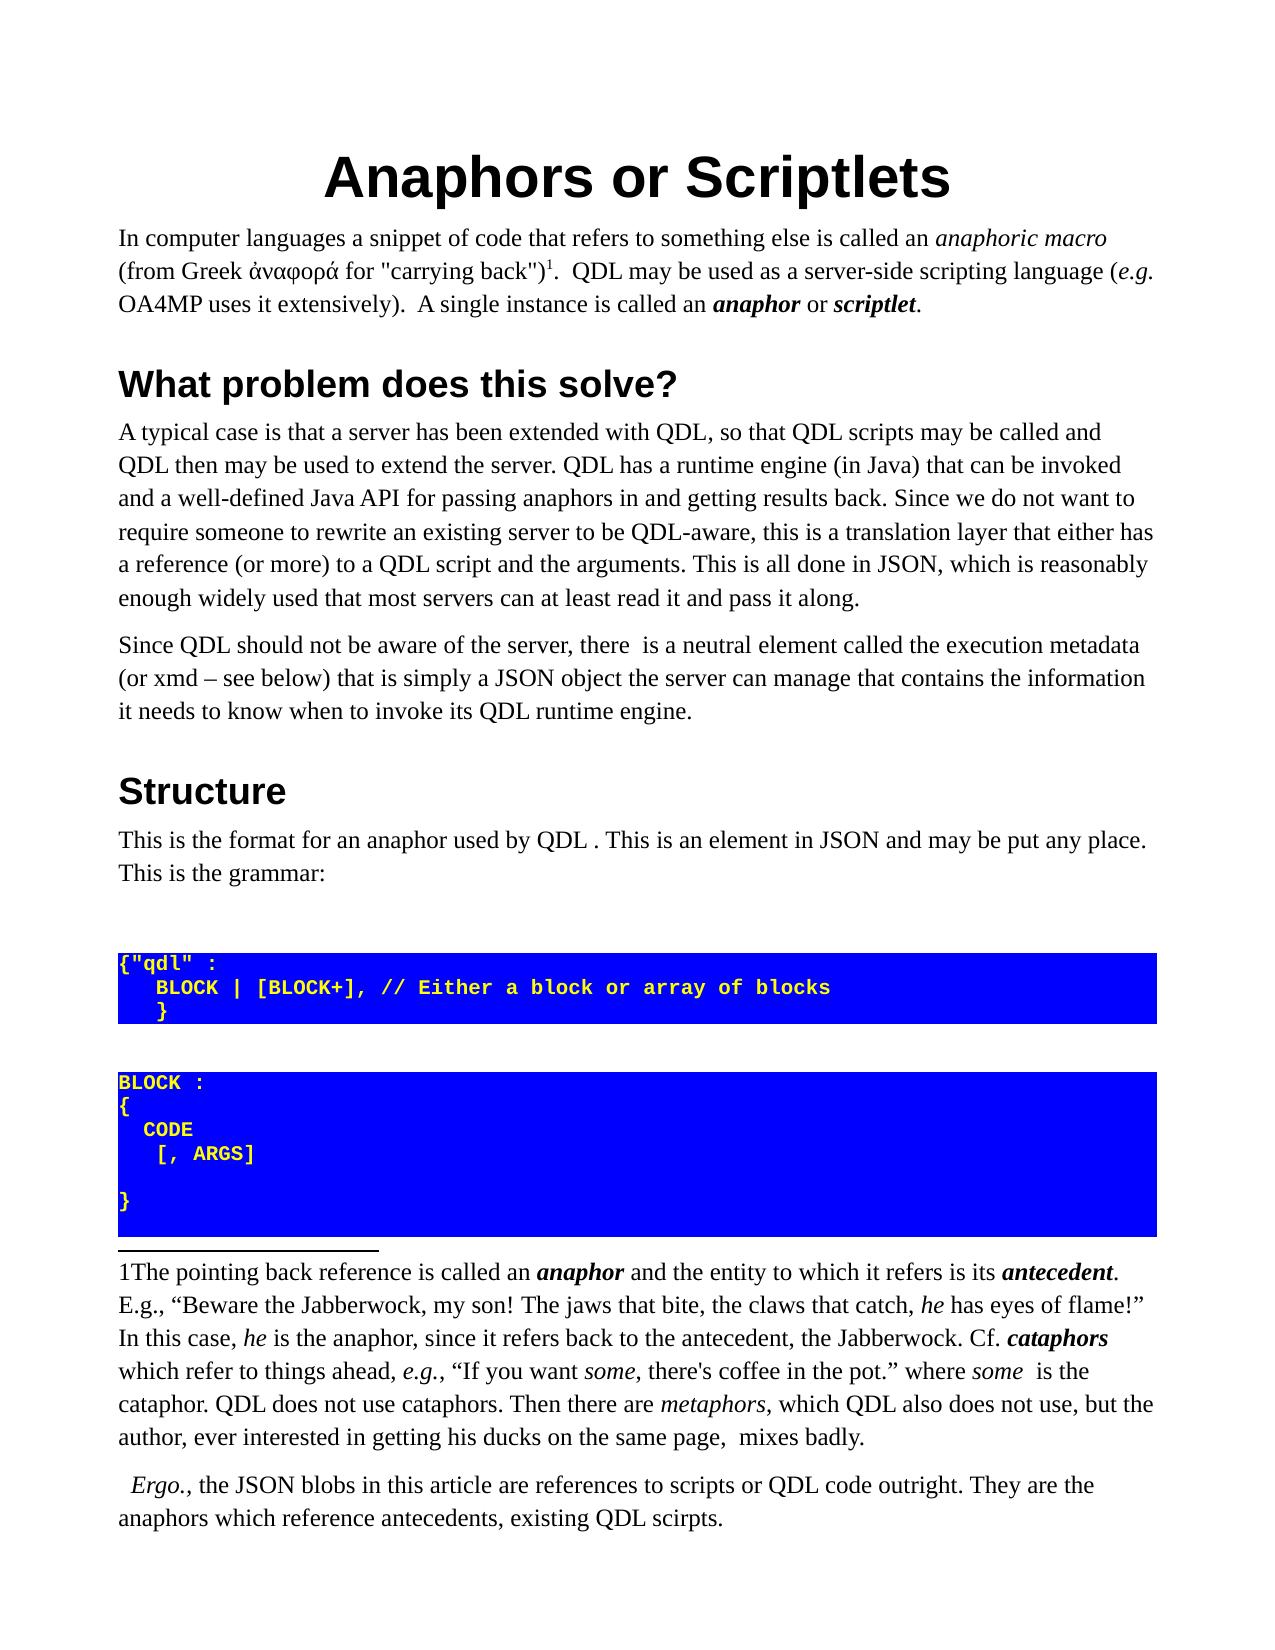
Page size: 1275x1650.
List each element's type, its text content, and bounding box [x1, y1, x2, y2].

text } [118, 1001, 1157, 1024]
text A typical case is that a server has been extended with QDL, so that QDL scripts may be called and QDL then may be used to extend the server. QDL has a runtime engine (in Java) that can be invoked and a well-defined Java API for passing anaphors in and getting results back. Since we do not want to require someone to rewrite an existing server to be QDL-aware, this is a translation layer that either has a reference (or more) to a QDL script and the arguments. This is all done in JSON, which is reasonably enough widely used that most servers can at least read it and pass it along. [118, 417, 1157, 611]
text This is the format for an anaphor used by QDL . This is an element in JSON and may be put any place. This is the grammar: [118, 825, 1157, 887]
text The pointing back reference is called an anaphor and the entity to which it refers is its antecedent. E.g., “Beware the Jabberwock, my son! The jaws that bite, the claws that catch, he has eyes of flame!” In this case, he is the anaphor, since it refers back to the antecedent, the Jabberwock. Cf. cataphors which refer to things ahead, e.g., “If you want some, there's coffee in the pot.” where some is the cataphor. QDL does not use cataphors. Then there are metaphors, which QDL also does not use, but the author, ever interested in getting his ducks on the same page, mixes badly. [118, 1257, 1157, 1451]
subtitle What problem does this solve? [118, 361, 1157, 405]
text Ergo., the JSON blobs in this article are references to scripts or QDL code outright. They are the anaphors which reference antecedents, existing QDL scirpts. [118, 1470, 1157, 1532]
text {"qdl" : [118, 953, 1157, 977]
subtitle Structure [118, 769, 1157, 812]
text Since QDL should not be aware of the server, there is a neutral element called the execution metadata (or xmd – see below) that is simply a JSON object the server can manage that contains the information it needs to know when to invoke its QDL runtime engine. [118, 630, 1157, 725]
text } [118, 1190, 1157, 1214]
text BLOCK : [118, 1072, 1157, 1095]
title Anaphors or Scriptlets [118, 143, 1157, 210]
text { [118, 1095, 1157, 1119]
text In computer languages a snippet of code that refers to something else is called an anaphoric macro (from Greek ἀναφορά for "carrying back"). QDL may be used as a server-side scripting language (e.g. OA4MP uses it extensively). A single instance is called an anaphor or scriptlet. [118, 223, 1157, 317]
text CODE [118, 1119, 1157, 1143]
text BLOCK | [BLOCK+], // Either a block or array of blocks [118, 977, 1157, 1001]
text [, ARGS] [118, 1143, 1157, 1166]
